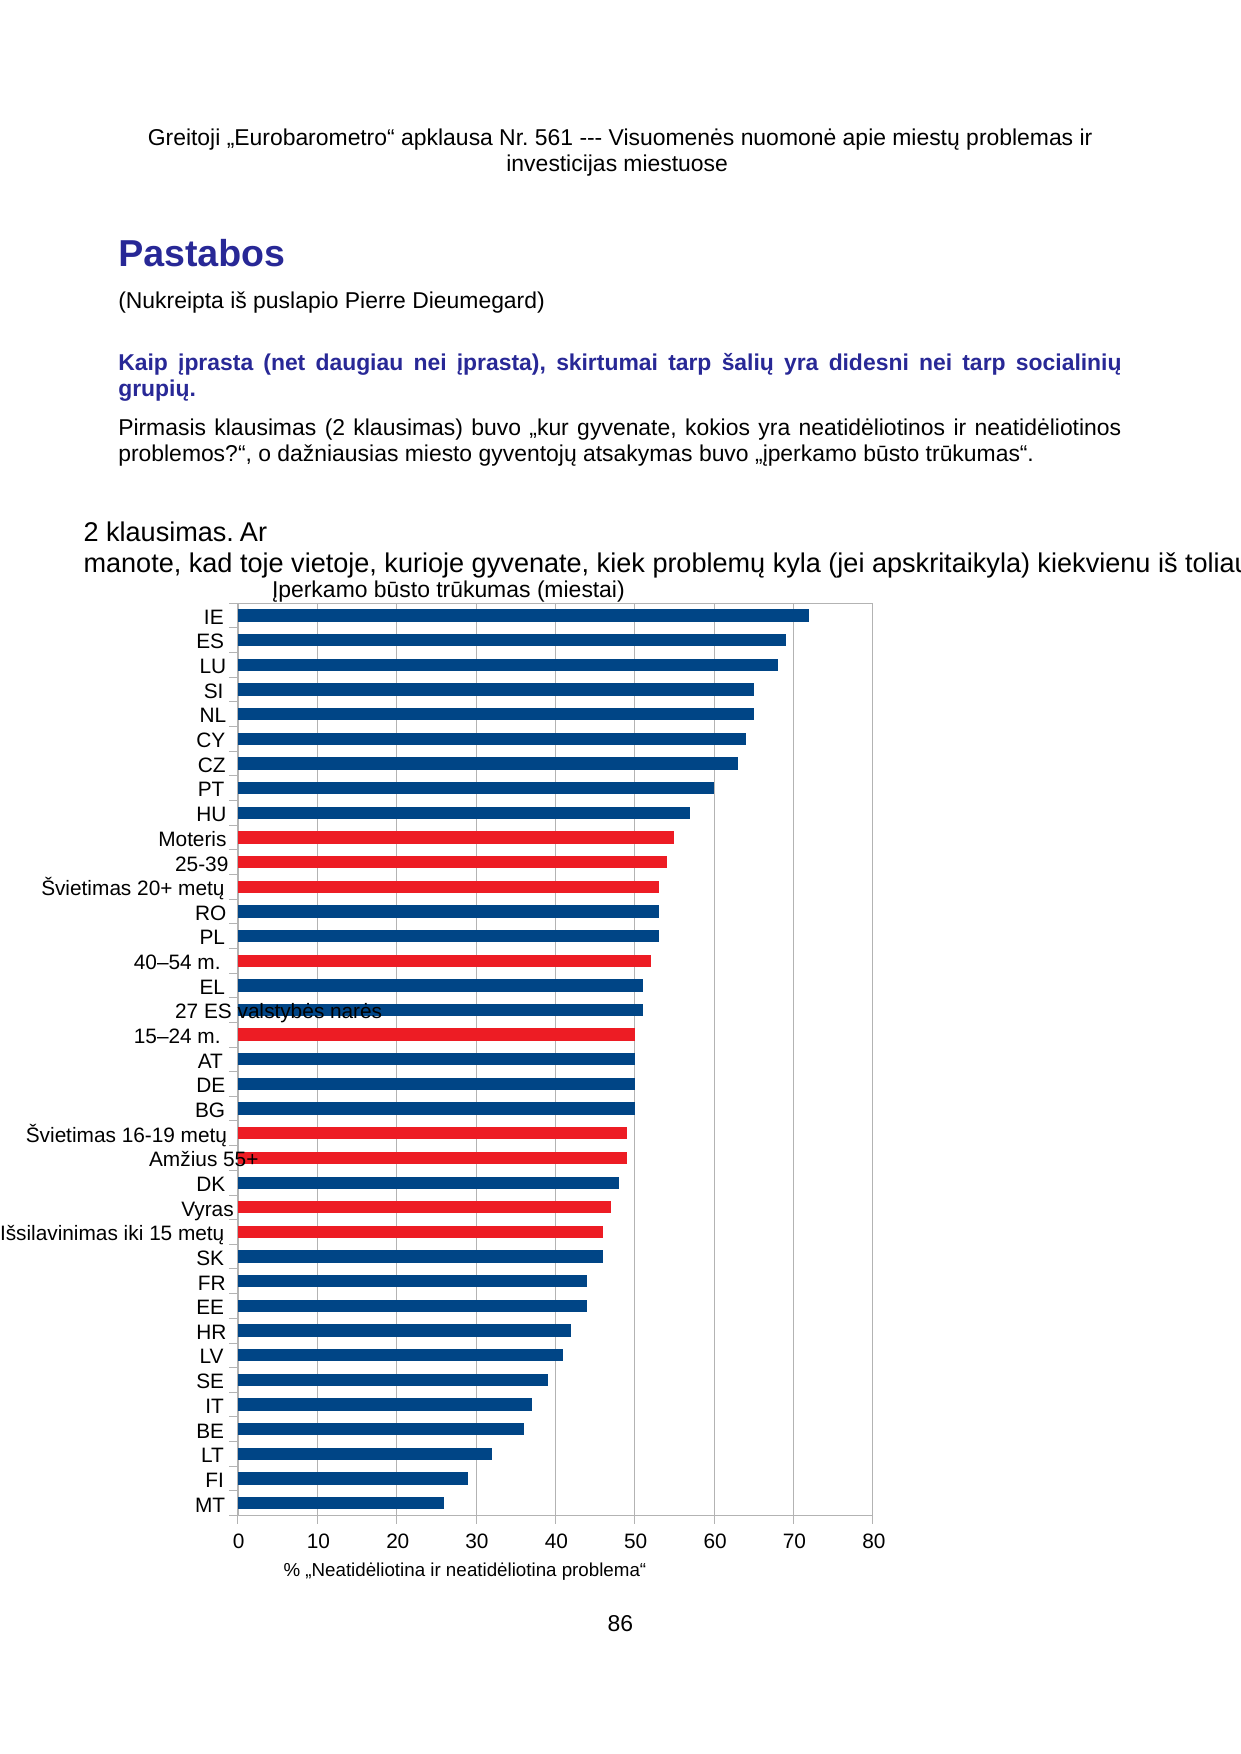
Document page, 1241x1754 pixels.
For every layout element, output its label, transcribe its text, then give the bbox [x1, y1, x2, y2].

subtitle Kaip įprasta (net daugiau nei įprasta), skirtumai tarp šalių yra didesni nei tarp socialinių grupių. [118, 349, 1122, 401]
text Pirmasis klausimas (2 klausimas) buvo „kur gyvenate, kokios yra neatidėliotinos ir neatidėliotinos problemos?“, o dažniausias miesto gyventojų atsakymas buvo „įperkamo būsto trūkumas“. [118, 414, 1122, 467]
subtitle Pastabos [118, 231, 1122, 274]
text (Nukreipta iš puslapio Pierre Dieumegard) [118, 287, 1122, 313]
